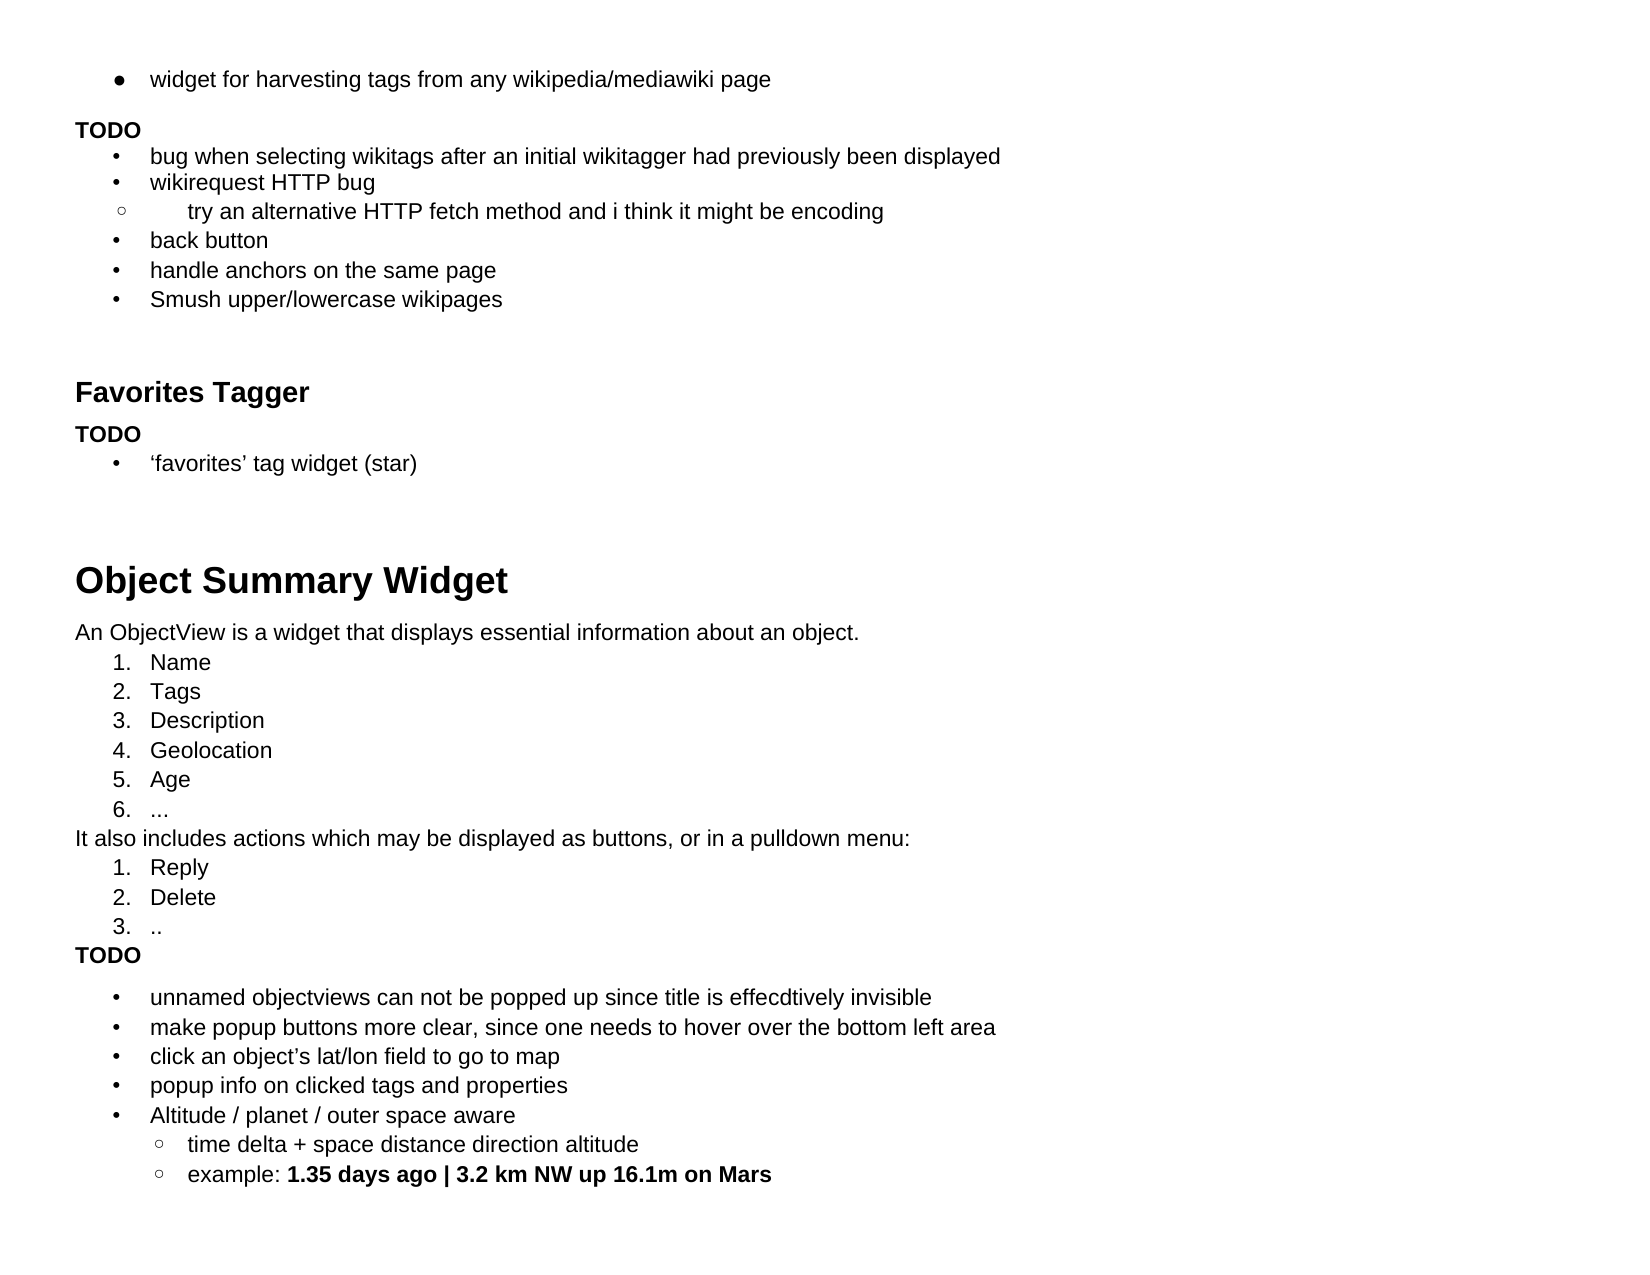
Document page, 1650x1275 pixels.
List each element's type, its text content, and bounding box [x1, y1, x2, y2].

text TODO [75, 943, 1462, 969]
list unnamed objectviews can not be popped up since title is effecdtively invisible [112, 985, 1462, 1011]
text TODO [75, 421, 1462, 447]
list time delta + space distance direction altitude [150, 1132, 1462, 1158]
list .. [112, 914, 1462, 939]
list Name [112, 649, 1462, 675]
list Smush upper/lowercase wikipages [112, 287, 1462, 312]
list wikirequest HTTP bug [112, 169, 1462, 195]
text An ObjectView is a widget that displays essential information about an object. [75, 620, 1462, 646]
list Altitude / planet / outer space aware [112, 1103, 1462, 1128]
list ... [112, 796, 1462, 822]
list make popup buttons more clear, since one needs to hover over the bottom left area [112, 1014, 1462, 1040]
list popup info on clicked tags and properties [112, 1073, 1462, 1099]
list Age [112, 767, 1462, 793]
subtitle Favorites Tagger [75, 376, 1462, 408]
list widget for harvesting tags from any wikipedia/mediawiki page [112, 67, 1462, 92]
list bug when selecting wikitags after an initial wikitagger had previously been displayed [112, 144, 1462, 169]
list example: 1.35 days ago | 3.2 km NW up 16.1m on Mars [150, 1161, 1462, 1187]
list try an alternative HTTP fetch method and i think it might be encoding [112, 199, 1462, 224]
list Delete [112, 884, 1462, 910]
text It also includes actions which may be displayed as buttons, or in a pulldown menu: [75, 826, 1462, 851]
list click an object’s lat/lon field to go to map [112, 1044, 1462, 1069]
list Tags [112, 679, 1462, 704]
text TODO [75, 118, 1462, 144]
subtitle Object Summary Widget [75, 559, 1462, 601]
list back button [112, 228, 1462, 254]
list ‘favorites’ tag widget (star) [112, 451, 1462, 476]
list Geolocation [112, 738, 1462, 763]
list Reply [112, 855, 1462, 881]
list Description [112, 708, 1462, 734]
list handle anchors on the same page [112, 257, 1462, 283]
